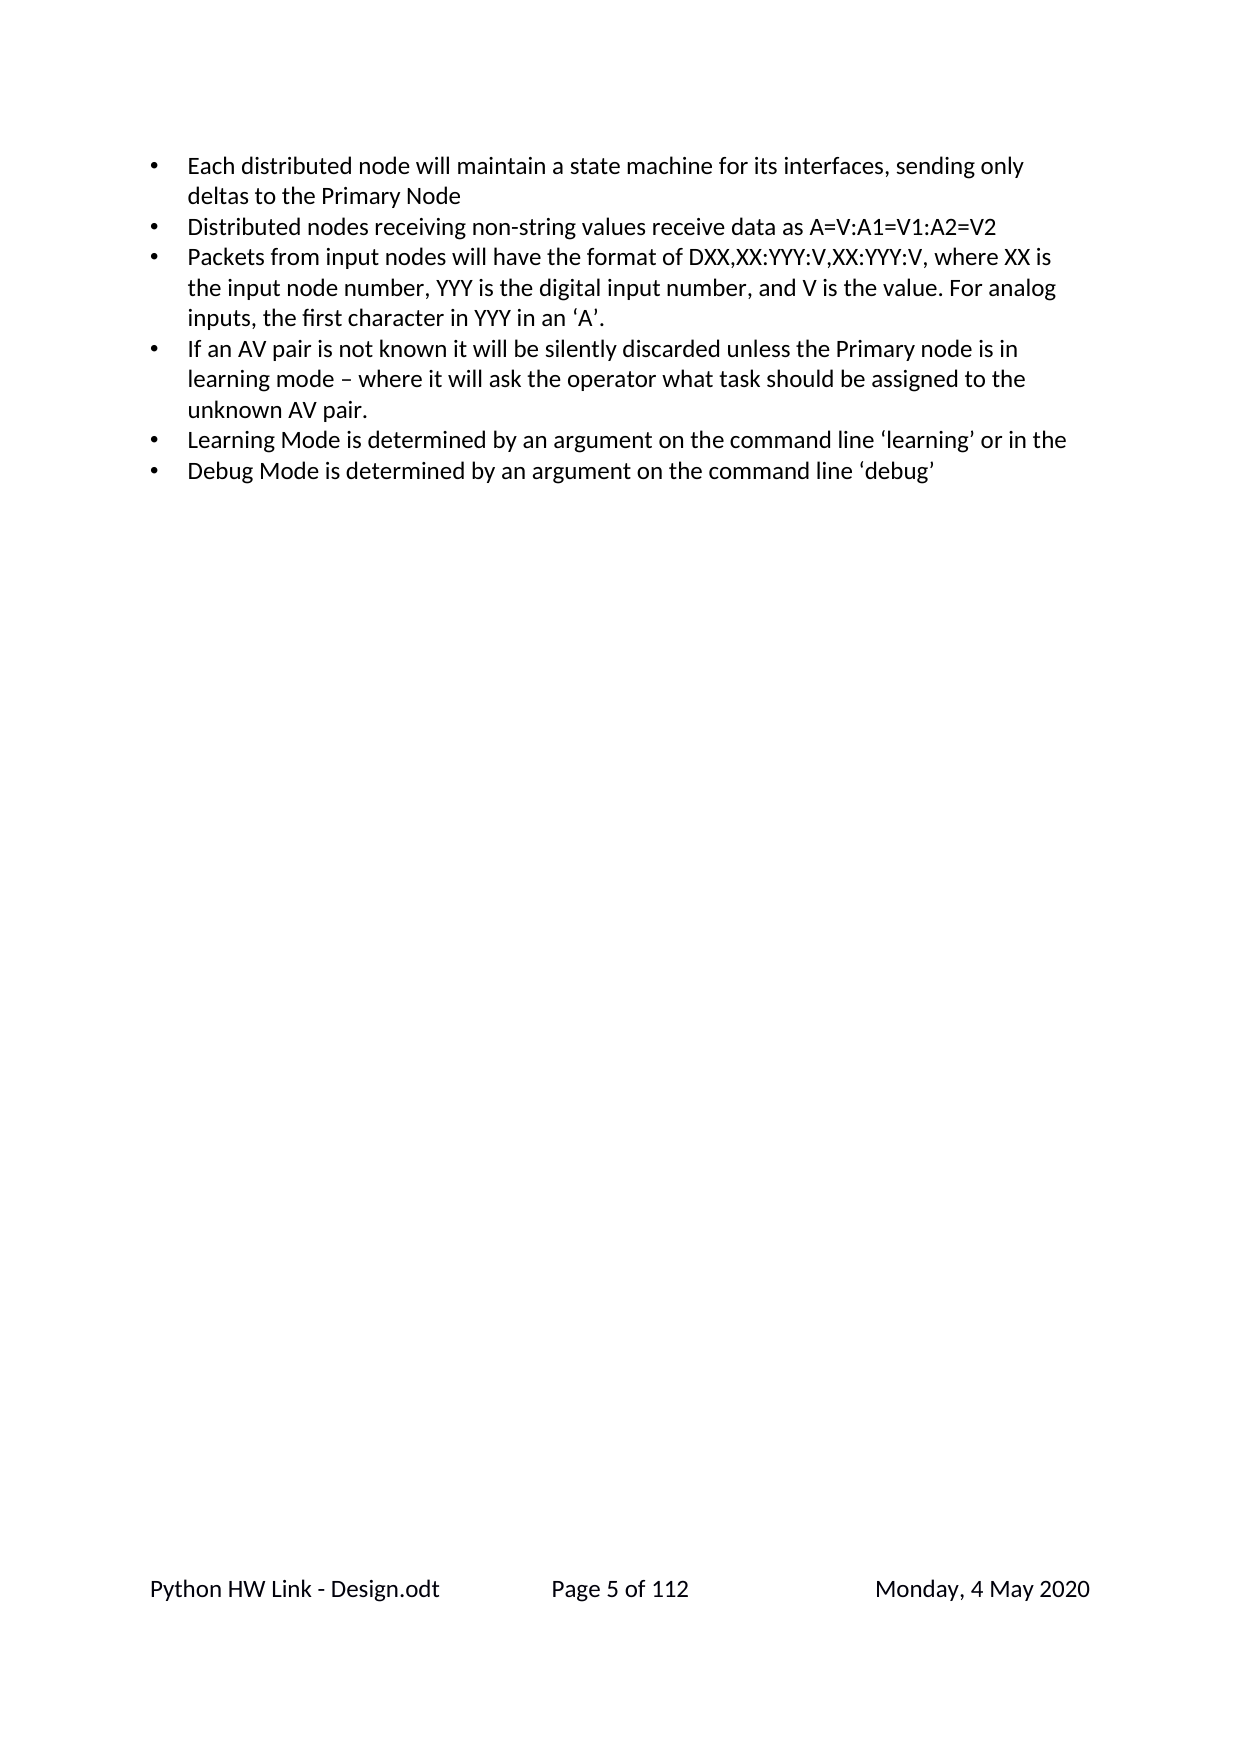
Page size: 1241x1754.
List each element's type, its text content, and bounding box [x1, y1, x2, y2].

list Debug Mode is determined by an argument on the command line ‘debug’ [150, 455, 1090, 486]
list If an AV pair is not known it will be silently discarded unless the Primary node is in learning mode – where it will ask the operator what task should be assigned to the unknown AV pair. [150, 333, 1090, 425]
list Learning Mode is determined by an argument on the command line ‘learning’ or in the [150, 425, 1090, 455]
list Packets from input nodes will have the format of DXX,XX:YYY:V,XX:YYY:V, where XX is the input node number, YYY is the digital input number, and V is the value. For analog inputs, the first character in YYY in an ‘A’. [150, 242, 1090, 333]
list Distributed nodes receiving non-string values receive data as A=V:A1=V1:A2=V2 [150, 211, 1090, 242]
list Each distributed node will maintain a state machine for its interfaces, sending only deltas to the Primary Node [150, 150, 1090, 211]
